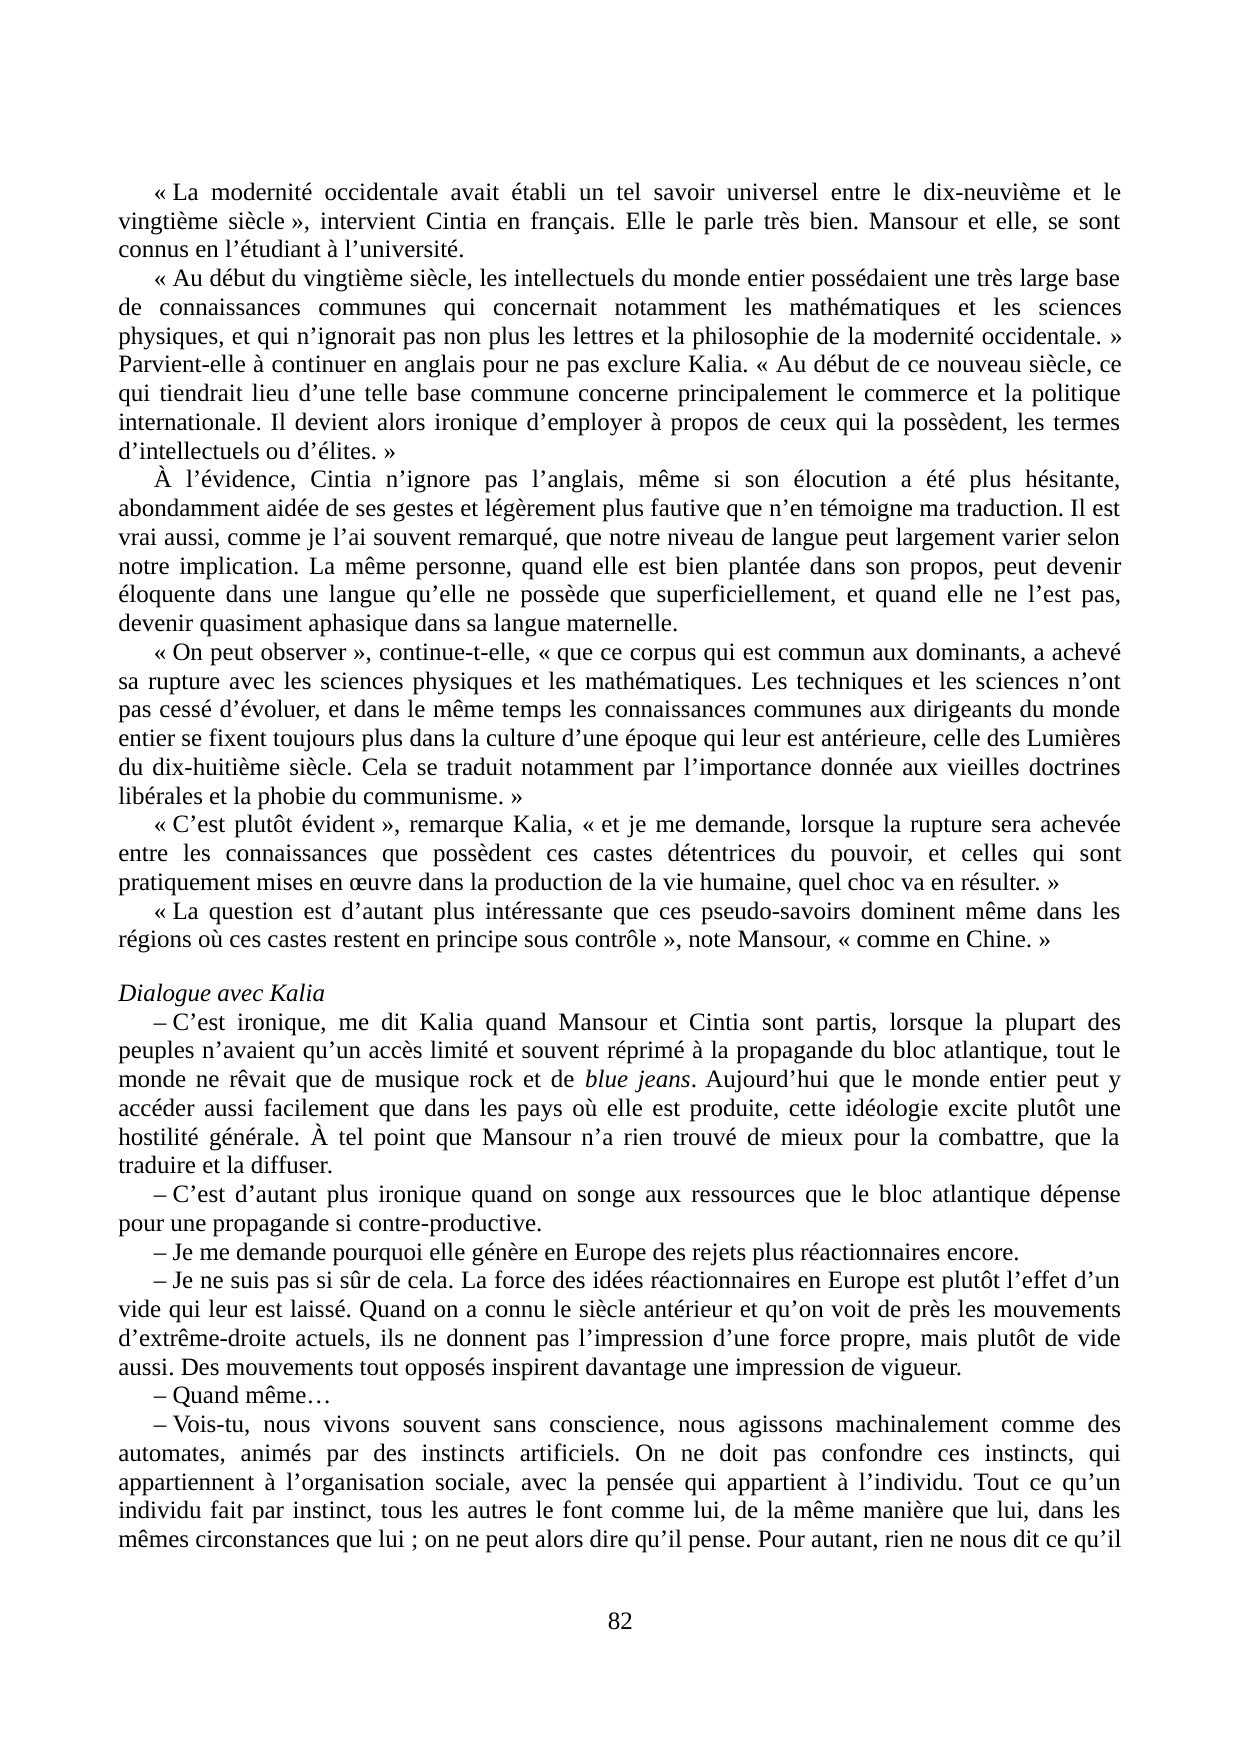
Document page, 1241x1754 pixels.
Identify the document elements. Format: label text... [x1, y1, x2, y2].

text – Quand même… [118, 1381, 1122, 1409]
text « Au début du vingtième siècle, les intellectuels du monde entier possédaient une très large base de connaissances communes qui concernait notamment les mathématiques et les sciences physiques, et qui n’ignorait pas non plus les lettres et la philosophie de la modernité occidentale. » Parvient-elle à continuer en anglais pour ne pas exclure Kalia. « Au début de ce nouveau siècle, ce qui tiendrait lieu d’une telle base commune concerne principalement le commerce et la politique internationale. Il devient alors ironique d’employer à propos de ceux qui la possèdent, les termes d’intellectuels ou d’élites. » [118, 263, 1122, 464]
text « La question est d’autant plus intéressante que ces pseudo-savoirs dominent même dans les régions où ces castes restent en principe sous contrôle », note Mansour, « comme en Chine. » [118, 896, 1122, 953]
text – C’est d’autant plus ironique quand on songe aux ressources que le bloc atlantique dépense pour une propagande si contre-productive. [118, 1179, 1122, 1237]
text – Vois-tu, nous vivons souvent sans conscience, nous agissons machinalement comme des automates, animés par des instincts artificiels. On ne doit pas confondre ces instincts, qui appartiennent à l’organisation sociale, avec la pensée qui appartient à l’individu. Tout ce qu’un individu fait par instinct, tous les autres le font comme lui, de la même manière que lui, dans les mêmes circonstances que lui ; on ne peut alors dire qu’il pense. Pour autant, rien ne nous dit ce qu’il [118, 1409, 1122, 1553]
text – C’est ironique, me dit Kalia quand Mansour et Cintia sont partis, lorsque la plupart des peuples n’avaient qu’un accès limité et souvent réprimé à la propagande du bloc atlantique, tout le monde ne rêvait que de musique rock et de blue jeans. Aujourd’hui que le monde entier peut y accéder aussi facilement que dans les pays où elle est produite, cette idéologie excite plutôt une hostilité générale. À tel point que Mansour n’a rien trouvé de mieux pour la combattre, que la traduire et la diffuser. [118, 1007, 1122, 1179]
text « On peut observer », continue-t-elle, « que ce corpus qui est commun aux dominants, a achevé sa rupture avec les sciences physiques et les mathématiques. Les techniques et les sciences n’ont pas cessé d’évoluer, et dans le même temps les connaissances communes aux dirigeants du monde entier se fixent toujours plus dans la culture d’une époque qui leur est antérieure, celle des Lumières du dix-huitième siècle. Cela se traduit notamment par l’importance donnée aux vieilles doctrines libérales et la phobie du communisme. » [118, 637, 1122, 809]
text À l’évidence, Cintia n’ignore pas l’anglais, même si son élocution a été plus hésitante, abondamment aidée de ses gestes et légèrement plus fautive que n’en témoigne ma traduction. Il est vrai aussi, comme je l’ai souvent remarqué, que notre niveau de langue peut largement varier selon notre implication. La même personne, quand elle est bien plantée dans son propos, peut devenir éloquente dans une langue qu’elle ne possède que superficiellement, et quand elle ne l’est pas, devenir quasiment aphasique dans sa langue maternelle. [118, 464, 1122, 637]
text « La modernité occidentale avait établi un tel savoir universel entre le dix-neuvième et le vingtième siècle », intervient Cintia en français. Elle le parle très bien. Mansour et elle, se sont connus en l’étudiant à l’université. [118, 177, 1122, 263]
text « C’est plutôt évident », remarque Kalia, « et je me demande, lorsque la rupture sera achevée entre les connaissances que possèdent ces castes détentrices du pouvoir, et celles qui sont pratiquement mises en œuvre dans la production de la vie humaine, quel choc va en résulter. » [118, 809, 1122, 896]
text – Je me demande pourquoi elle génère en Europe des rejets plus réactionnaires encore. [118, 1237, 1122, 1266]
subtitle Dialogue avec Kalia [118, 978, 1122, 1007]
text – Je ne suis pas si sûr de cela. La force des idées réactionnaires en Europe est plutôt l’effet d’un vide qui leur est laissé. Quand on a connu le siècle antérieur et qu’on voit de près les mouvements d’extrême-droite actuels, ils ne donnent pas l’impression d’une force propre, mais plutôt de vide aussi. Des mouvements tout opposés inspirent davantage une impression de vigueur. [118, 1266, 1122, 1381]
